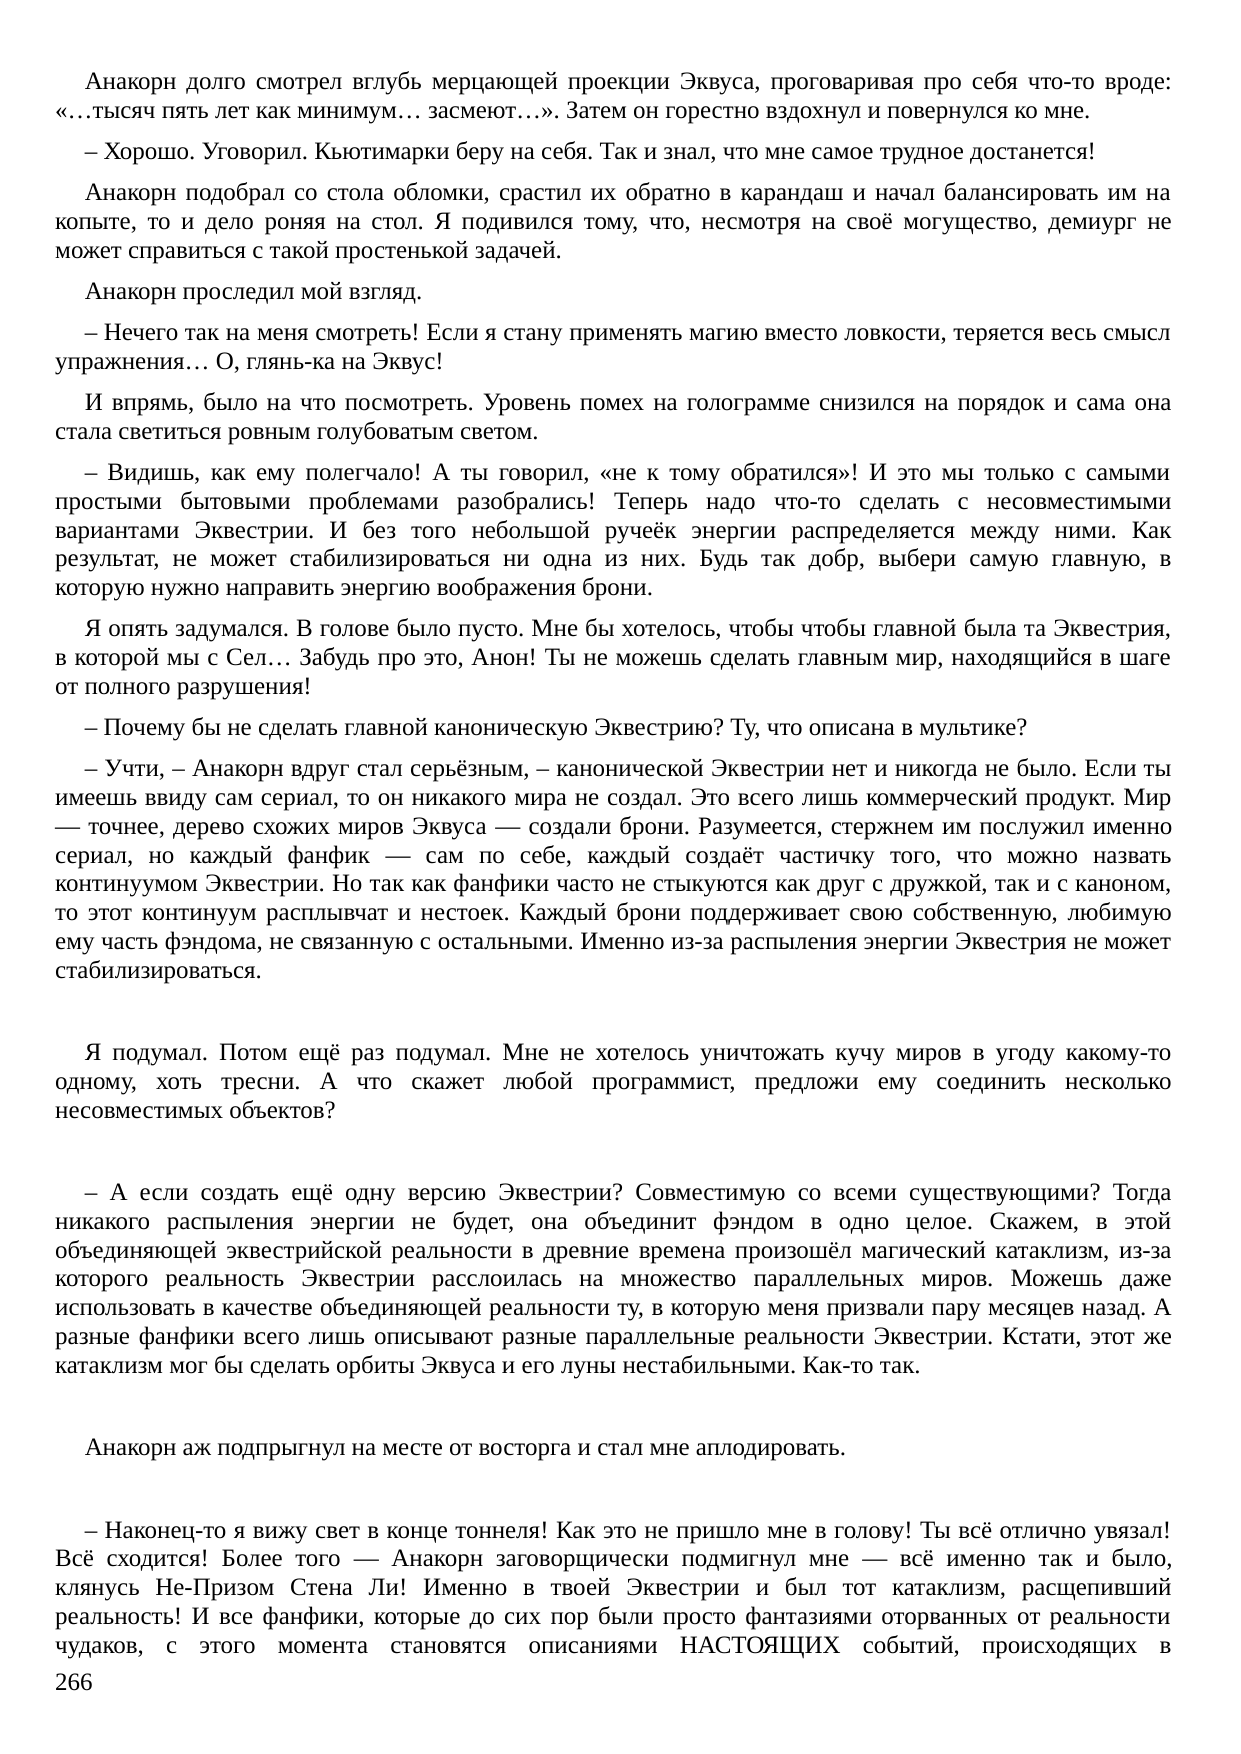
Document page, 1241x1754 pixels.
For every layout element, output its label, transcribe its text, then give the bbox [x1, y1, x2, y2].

text – Почему бы не сделать главной каноническую Эквестрию? Ту, что описана в мультике? [55, 712, 1173, 741]
text Я опять задумался. В голове было пусто. Мне бы хотелось, чтобы чтобы главной была та Эквестрия, в которой мы с Сел… Забудь про это, Анон! Ты не можешь сделать главным мир, находящийся в шаге от полного разрушения! [55, 613, 1173, 700]
text Анакорн долго смотрел вглубь мерцающей проекции Эквуса, проговаривая про себя что-то вроде: «…тысяч пять лет как минимум… засмеют…». Затем он горестно вздохнул и повернулся ко мне. [55, 66, 1173, 123]
text – Учти, – Анакорн вдруг стал серьёзным, – канонической Эквестрии нет и никогда не было. Если ты имеешь ввиду сам сериал, то он никакого мира не создал. Это всего лишь коммерческий продукт. Мир — точнее, дерево схожих миров Эквуса — создали брони. Разумеется, стержнем им послужил именно сериал, но каждый фанфик — сам по себе, каждый создаёт частичку того, что можно назвать континуумом Эквестрии. Но так как фанфики часто не стыкуются как друг с дружкой, так и с каноном, то этот континуум расплывчат и нестоек. Каждый брони поддерживает свою собственную, любимую ему часть фэндома, не связанную с остальными. Именно из-за распыления энергии Эквестрия не может стабилизироваться. [55, 753, 1173, 983]
text Я подумал. Потом ещё раз подумал. Мне не хотелось уничтожать кучу миров в угоду какому-то одному, хоть тресни. А что скажет любой программист, предложи ему соединить несколько несовместимых объектов? [55, 1037, 1173, 1123]
text И впрямь, было на что посмотреть. Уровень помех на голограмме снизился на порядок и сама она стала светиться ровным голубоватым светом. [55, 387, 1173, 445]
text Анакорн аж подпрыгнул на месте от восторга и стал мне аплодировать. [55, 1432, 1173, 1461]
text – Нечего так на меня смотреть! Если я стану применять магию вместо ловкости, теряется весь смысл упражнения… О, глянь-ка на Эквус! [55, 317, 1173, 375]
text – Наконец-то я вижу свет в конце тоннеля! Как это не пришло мне в голову! Ты всё отлично увязал! Всё сходится! Более того — Анакорн заговорщически подмигнул мне — всё именно так и было, клянусь Не-Призом Стена Ли! Именно в твоей Эквестрии и был тот катаклизм, расщепивший реальность! И все фанфики, которые до сих пор были просто фантазиями оторванных от реальности чудаков, с этого момента становятся описаниями НАСТОЯЩИХ событий, происходящих в [55, 1515, 1173, 1658]
text Анакорн проследил мой взгляд. [55, 276, 1173, 305]
text – Хорошо. Уговорил. Кьютимарки беру на себя. Так и знал, что мне самое трудное достанется! [55, 136, 1173, 165]
text – Видишь, как ему полегчало! А ты говорил, «не к тому обратился»! И это мы только с самыми простыми бытовыми проблемами разобрались! Теперь надо что-то сделать с несовместимыми вариантами Эквестрии. И без того небольшой ручеёк энергии распределяется между ними. Как результат, не может стабилизироваться ни одна из них. Будь так добр, выбери самую главную, в которую нужно направить энергию воображения брони. [55, 457, 1173, 601]
text – А если создать ещё одну версию Эквестрии? Совместимую со всеми существующими? Тогда никакого распыления энергии не будет, она объединит фэндом в одно целое. Скажем, в этой объединяющей эквестрийской реальности в древние времена произошёл магический катаклизм, из-за которого реальность Эквестрии расслоилась на множество параллельных миров. Можешь даже использовать в качестве объединяющей реальности ту, в которую меня призвали пару месяцев назад. А разные фанфики всего лишь описывают разные параллельные реальности Эквестрии. Кстати, этот же катаклизм мог бы сделать орбиты Эквуса и его луны нестабильными. Как-то так. [55, 1177, 1173, 1378]
text Анакорн подобрал со стола обломки, срастил их обратно в карандаш и начал балансировать им на копыте, то и дело роняя на стол. Я подивился тому, что, несмотря на своё могущество, демиург не может справиться с такой простенькой задачей. [55, 177, 1173, 263]
